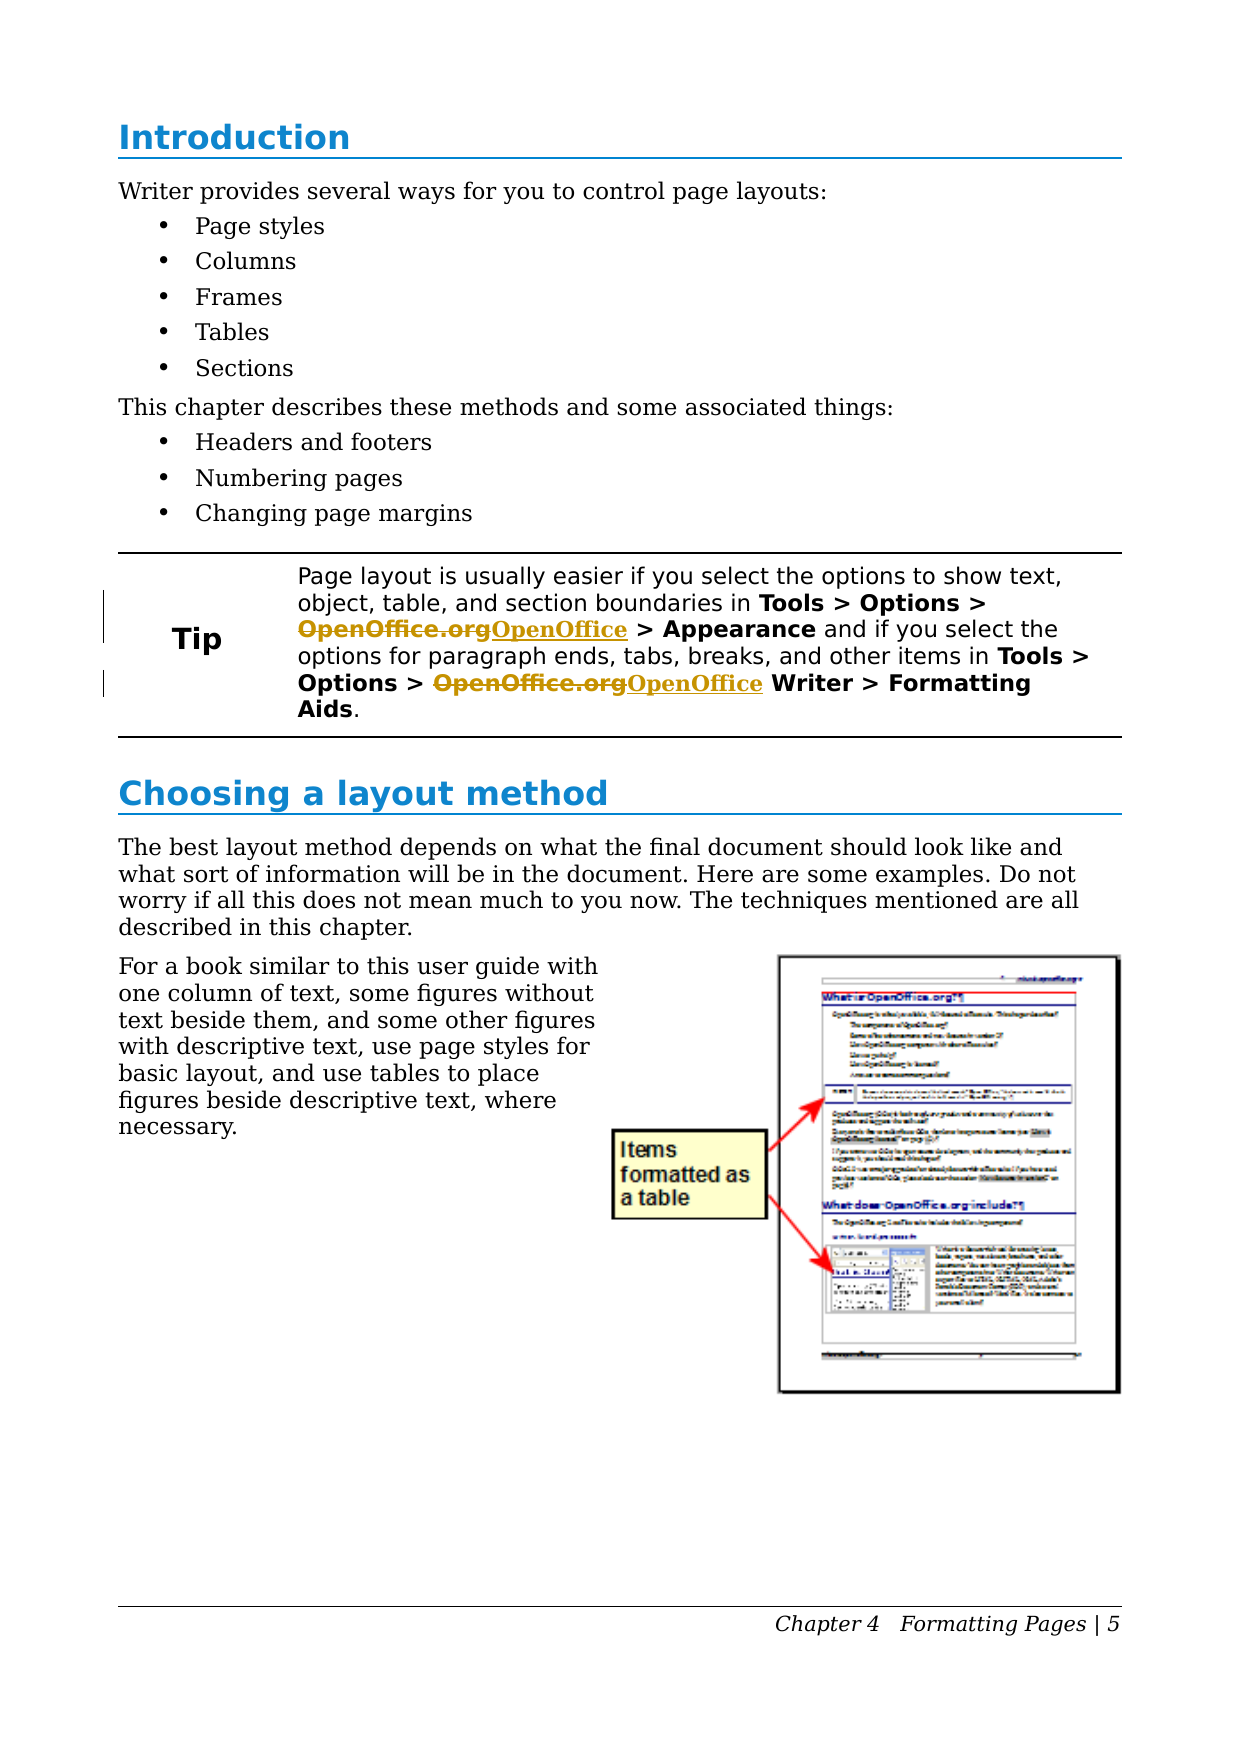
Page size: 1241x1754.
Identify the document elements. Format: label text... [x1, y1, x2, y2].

subtitle Introduction [118, 118, 1122, 157]
list Tables [156, 317, 1122, 346]
list Frames [156, 282, 1122, 311]
table_header [603, 954, 1122, 1425]
list Headers and footers [156, 427, 1122, 457]
list Numbering pages [156, 463, 1122, 492]
list This chapter describes these methods and some associated things: [118, 394, 1122, 421]
list Changing page margins [156, 498, 1122, 527]
table_header For a book similar to this user guide with one column of text, some figures without text beside them, and some other figures with descriptive text, use page styles for basic layout, and use tables to place figures beside descriptive text, where necessary. [118, 954, 603, 1425]
list Columns [156, 246, 1122, 276]
text The best layout method depends on what the final document should look like and what sort of information will be in the document. Here are some examples. Do not worry if all this does not mean much to you now. The techniques mentioned are all described in this chapter. [118, 834, 1122, 941]
picture [610, 953, 1123, 1396]
table_header Page layout is usually easier if you select the options to show text, object, table, and section boundaries in Tools > Options > OpenOffice > Appearance and if you select the options for paragraph ends, tabs, breaks, and other items in Tools > Options > OpenOffice Writer > Formatting Aids. [276, 554, 1122, 736]
list Writer provides several ways for you to control page layouts: [118, 178, 1122, 204]
list Page styles [156, 211, 1122, 240]
list Sections [156, 353, 1122, 382]
subtitle Choosing a layout method [118, 774, 1122, 813]
table_header Tip [118, 554, 276, 736]
